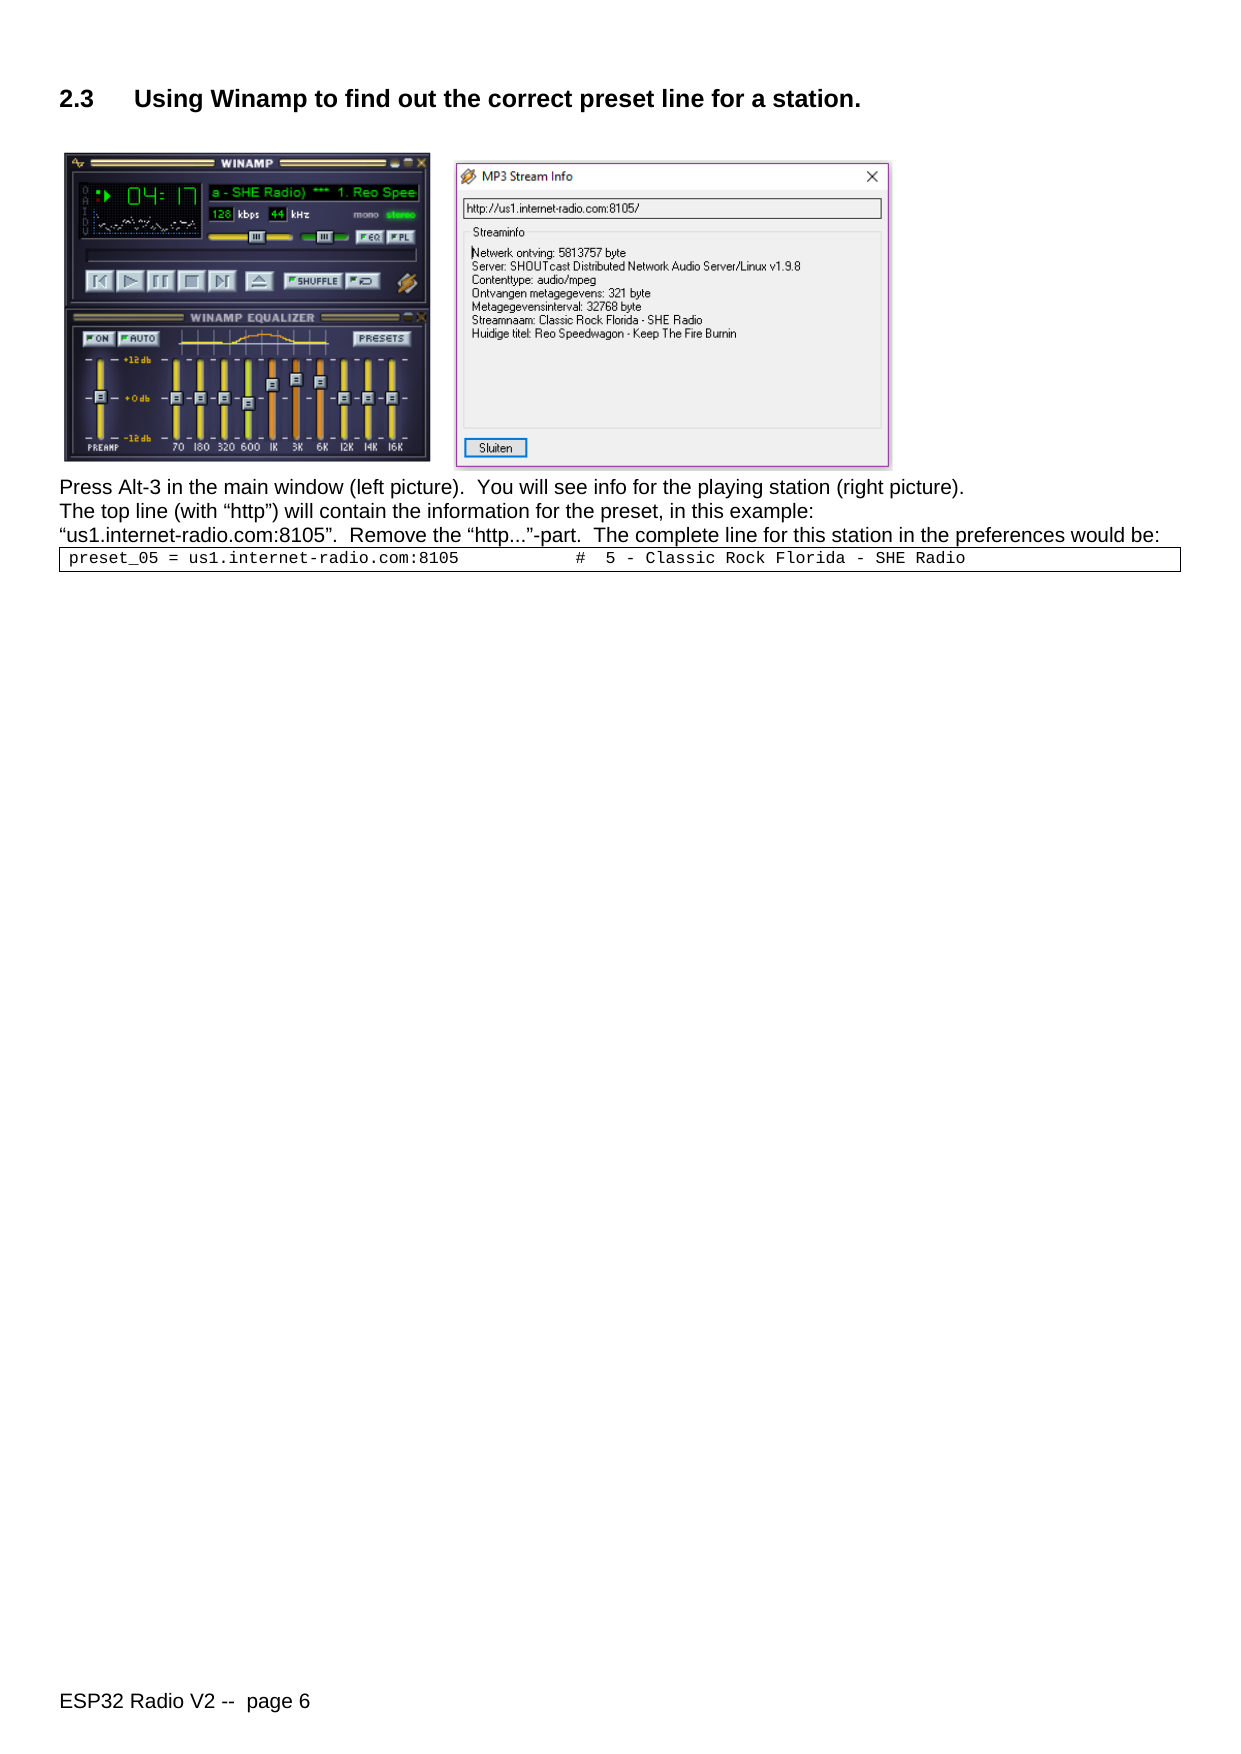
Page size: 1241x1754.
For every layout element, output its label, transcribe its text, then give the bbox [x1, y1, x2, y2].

text Press Alt-3 in the main window (left picture). You will see info for the playing station (right picture). The top line (with “http”) will contain the information for the preset, in this example: [59, 475, 1181, 523]
subtitle Using Winamp to find out the correct preset line for a station. [59, 84, 1181, 113]
picture [453, 160, 893, 471]
text preset_05 = us1.internet-radio.com:8105 # 5 - Classic Rock Florida - SHE Radio [60, 548, 1180, 571]
text “us1.internet-radio.com:8105”. Remove the “http...”-part. The complete line for this station in the preferences would be: [59, 523, 1181, 547]
picture [59, 149, 437, 471]
